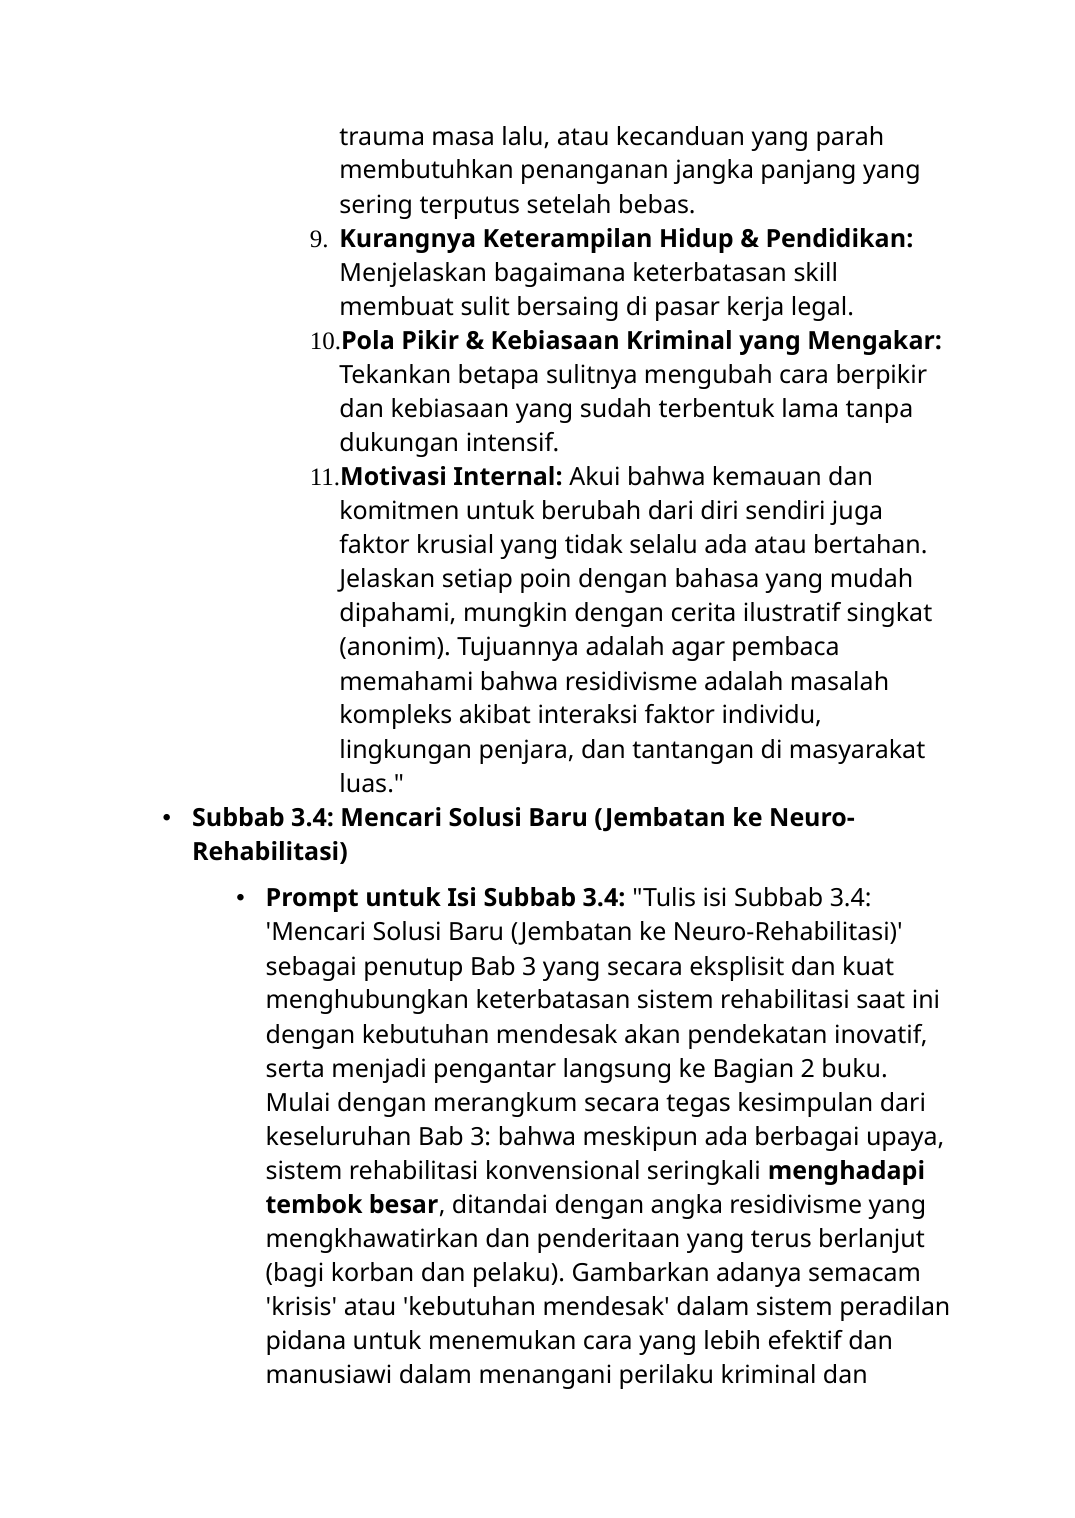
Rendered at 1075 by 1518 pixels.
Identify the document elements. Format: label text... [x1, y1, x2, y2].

list Pola Pikir & Kebiasaan Kriminal yang Mengakar: Tekankan betapa sulitnya mengubah cara berpikir dan kebiasaan yang sudah terbentuk lama tanpa dukungan intensif. [309, 322, 957, 459]
list trauma masa lalu, atau kecanduan yang parah membutuhkan penanganan jangka panjang yang sering terputus setelah bebas. [309, 118, 957, 220]
list Motivasi Internal: Akui bahwa kemauan dan komitmen untuk berubah dari diri sendiri juga faktor krusial yang tidak selalu ada atau bertahan. Jelaskan setiap poin dengan bahasa yang mudah dipahami, mungkin dengan cerita ilustratif singkat (anonim). Tujuannya adalah agar pembaca memahami bahwa residivisme adalah masalah kompleks akibat interaksi faktor individu, lingkungan penjara, dan tantangan di masyarakat luas." [309, 459, 957, 799]
list Kurangnya Keterampilan Hidup & Pendidikan: Menjelaskan bagaimana keterbatasan skill membuat sulit bersaing di pasar kerja legal. [309, 220, 957, 322]
list Prompt untuk Isi Subbab 3.4: "Tulis isi Subbab 3.4: 'Mencari Solusi Baru (Jembatan ke Neuro-Rehabilitasi)' sebagai penutup Bab 3 yang secara eksplisit dan kuat menghubungkan keterbatasan sistem rehabilitasi saat ini dengan kebutuhan mendesak akan pendekatan inovatif, serta menjadi pengantar langsung ke Bagian 2 buku. Mulai dengan merangkum secara tegas kesimpulan dari keseluruhan Bab 3: bahwa meskipun ada berbagai upaya, sistem rehabilitasi konvensional seringkali menghadapi tembok besar, ditandai dengan angka residivisme yang mengkhawatirkan dan penderitaan yang terus berlanjut (bagi korban dan pelaku). Gambarkan adanya semacam 'krisis' atau 'kebutuhan mendesak' dalam sistem peradilan pidana untuk menemukan cara yang lebih efektif dan manusiawi dalam menangani perilaku kriminal dan [236, 880, 957, 1391]
list Subbab 3.4: Mencari Solusi Baru (Jembatan ke Neuro-Rehabilitasi) [162, 799, 957, 867]
